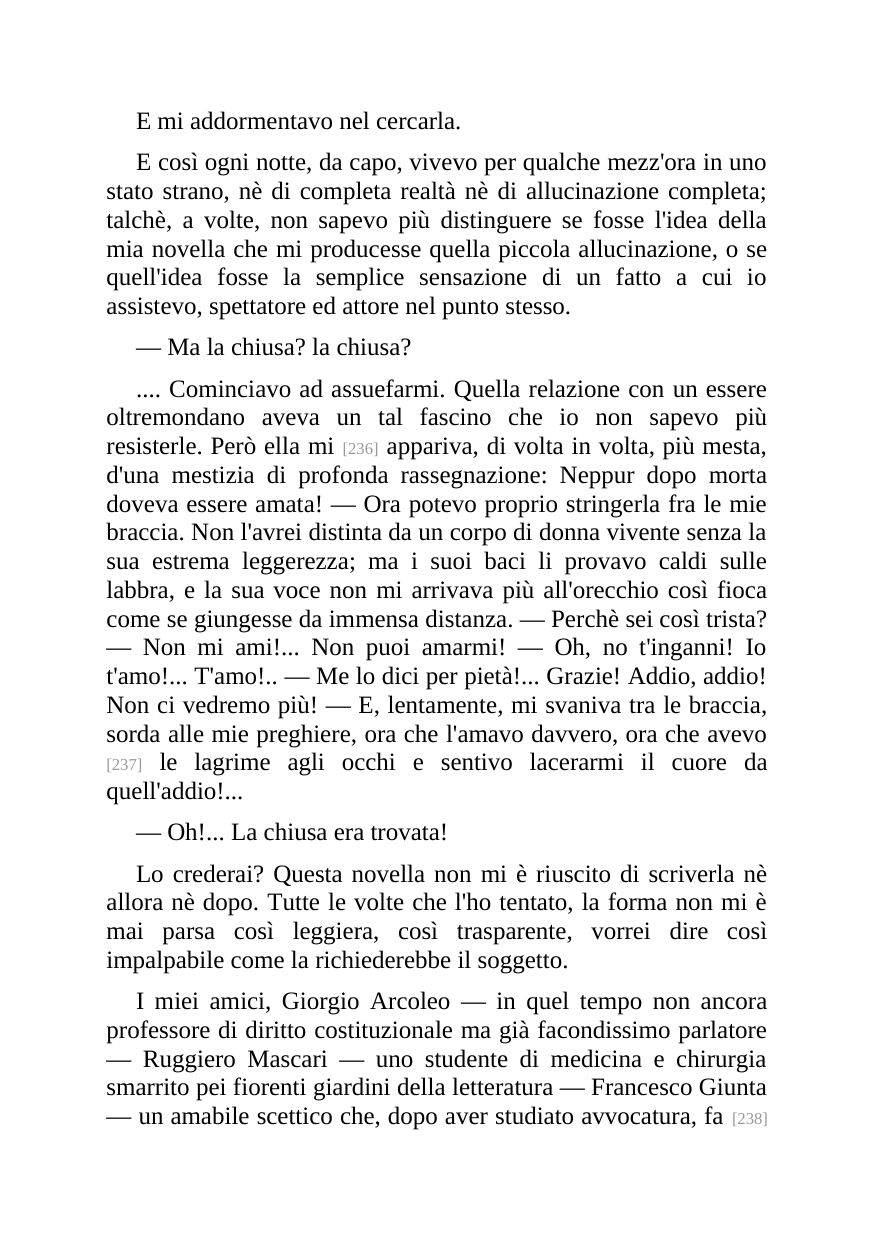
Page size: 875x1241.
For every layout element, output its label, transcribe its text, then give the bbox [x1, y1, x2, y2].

text I miei amici, Giorgio Arcoleo — in quel tempo non ancora professore di diritto costituzionale ma già facondissimo parlatore — Ruggiero Mascari — uno studente di medicina e chirurgia smarrito pei fiorenti giardini della letteratura — Francesco Giunta — un amabile scettico che, dopo aver studiato avvocatura, fa [238] [106, 986, 768, 1130]
text Lo crederai? Questa novella non mi è riuscito di scriverla nè allora nè dopo. Tutte le volte che l'ho tentato, la forma non mi è mai parsa così leggiera, così trasparente, vorrei dire così impalpabile come la richiederebbe il soggetto. [106, 859, 768, 974]
text .... Cominciavo ad assuefarmi. Quella relazione con un essere oltremondano aveva un tal fascino che io non sapevo più resisterle. Però ella mi [236] appariva, di volta in volta, più mesta, d'una mestizia di profonda rassegnazione: Neppur dopo morta doveva essere amata! — Ora potevo proprio stringerla fra le mie braccia. Non l'avrei distinta da un corpo di donna vivente senza la sua estrema leggerezza; ma i suoi baci li provavo caldi sulle labbra, e la sua voce non mi arrivava più all'orecchio così fioca come se giungesse da immensa distanza. — Perchè sei così trista? — Non mi ami!... Non puoi amarmi! — Oh, no t'inganni! Io t'amo!... T'amo!.. — Me lo dici per pietà!... Grazie! Addio, addio! Non ci vedremo più! — E, lentamente, mi svaniva tra le braccia, sorda alle mie preghiere, ora che l'amavo davvero, ora che avevo [237] le lagrime agli occhi e sentivo lacerarmi il cuore da quell'addio!... [106, 374, 768, 805]
text — Oh!... La chiusa era trovata! [106, 817, 768, 846]
text E mi addormentavo nel cercarla. [106, 106, 768, 135]
text — Ma la chiusa? la chiusa? [106, 332, 768, 361]
text E così ogni notte, da capo, vivevo per qualche mezz'ora in uno stato strano, nè di completa realtà nè di allucinazione completa; talchè, a volte, non sapevo più distinguere se fosse l'idea della mia novella che mi producesse quella piccola allucinazione, o se quell'idea fosse la semplice sensazione di un fatto a cui io assistevo, spettatore ed attore nel punto stesso. [106, 147, 768, 320]
